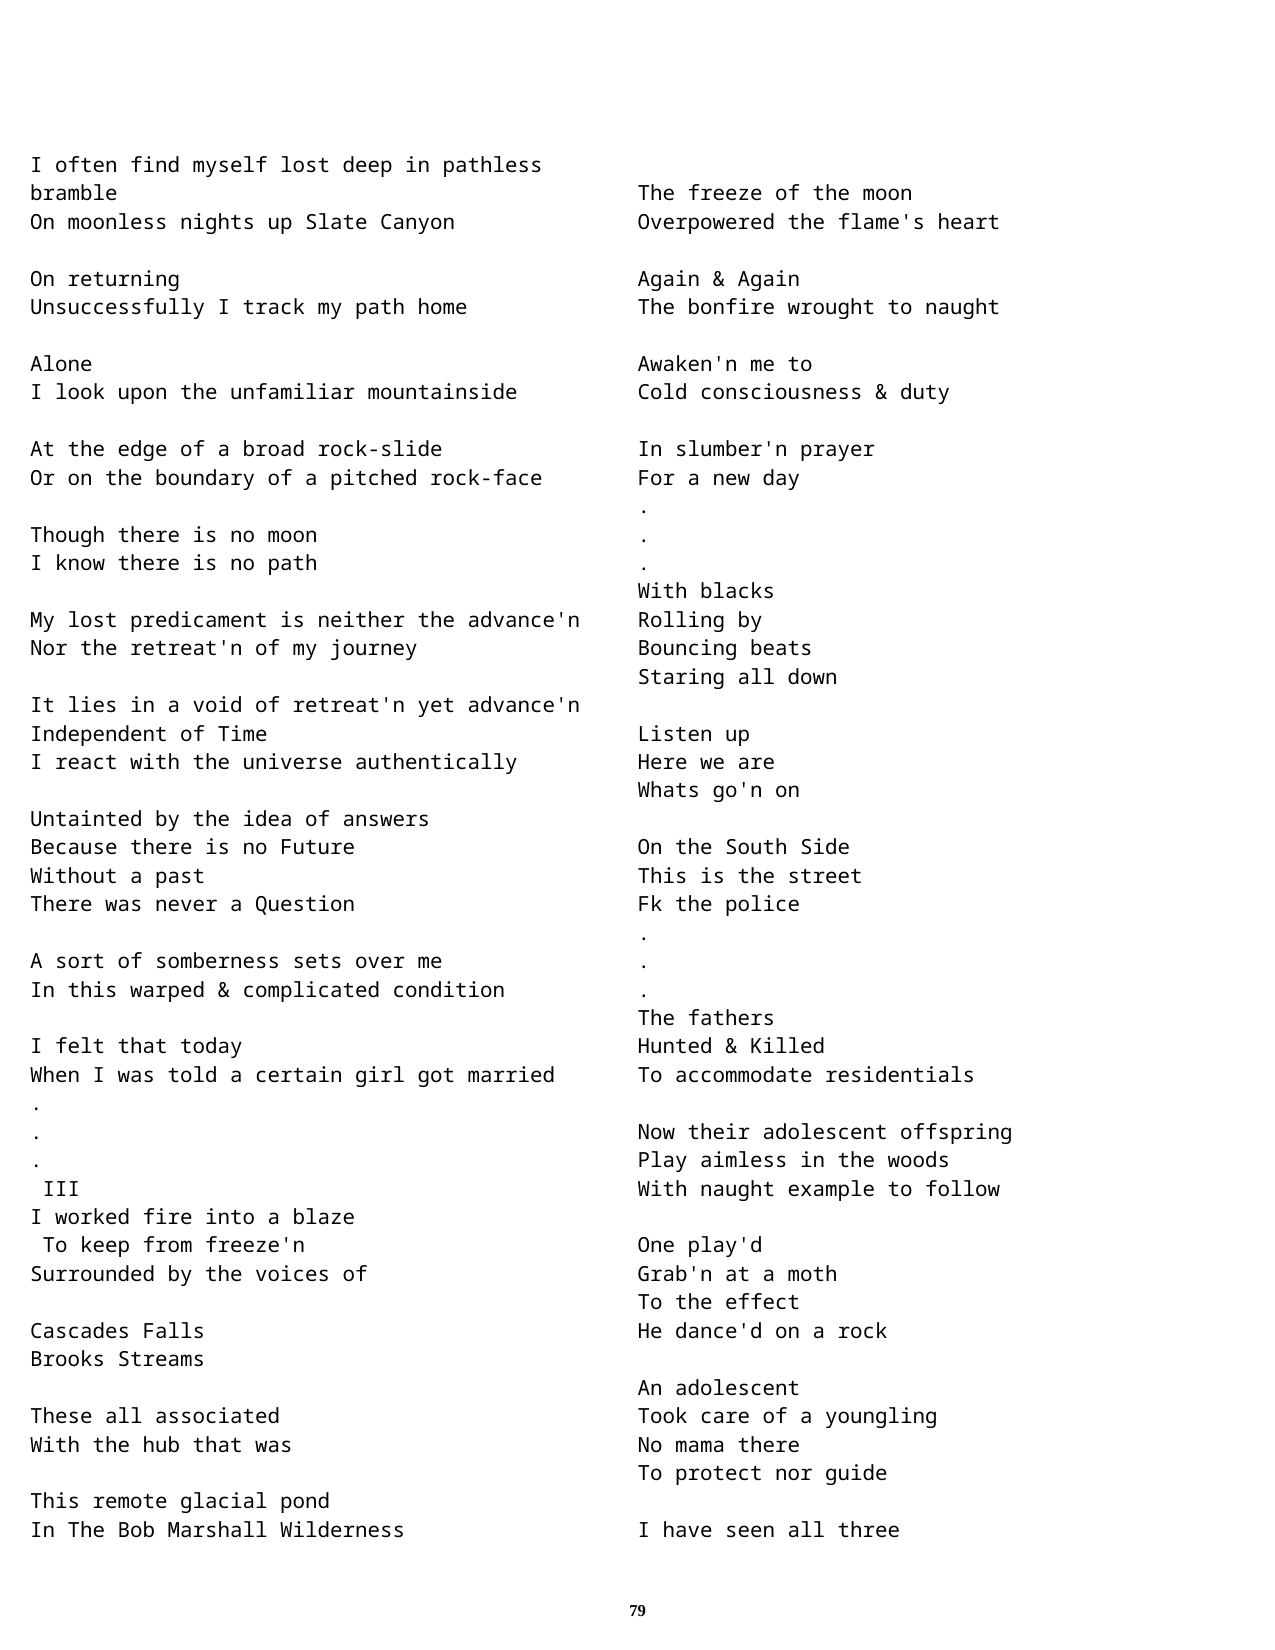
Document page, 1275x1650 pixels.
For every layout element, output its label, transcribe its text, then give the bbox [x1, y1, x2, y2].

text Grab'n at a moth [637, 1259, 1245, 1287]
text For a new day [637, 463, 1245, 491]
text Awaken'n me to [637, 349, 1245, 377]
text Play aimless in the woods [637, 1145, 1245, 1174]
text In this warped & complicated condition [30, 975, 637, 1003]
text . [30, 1145, 637, 1174]
text . [637, 548, 1245, 577]
text An adolescent [637, 1373, 1245, 1401]
text I react with the universe authentically [30, 747, 637, 776]
text The freeze of the moon [637, 178, 1245, 207]
text Alone [30, 349, 637, 377]
text In slumber'n prayer [637, 434, 1245, 463]
text . [637, 975, 1245, 1003]
text Overpowered the flame's heart [637, 207, 1245, 235]
text Cold consciousness & duty [637, 377, 1245, 406]
text I know there is no path [30, 548, 637, 577]
text Untainted by the idea of answers [30, 804, 637, 832]
text . [637, 491, 1245, 520]
text In The Bob Marshall Wilderness [30, 1515, 637, 1543]
text It lies in a void of retreat'n yet advance'n [30, 690, 637, 719]
text To protect nor guide [637, 1458, 1245, 1487]
text With the hub that was [30, 1430, 637, 1458]
text The fathers [637, 1003, 1245, 1032]
text He dance'd on a rock [637, 1316, 1245, 1344]
text Brooks Streams [30, 1344, 637, 1373]
text At the edge of a broad rock-slide [30, 434, 637, 463]
text My lost predicament is neither the advance'n [30, 605, 637, 633]
text . [637, 918, 1245, 946]
text Nor the retreat'n of my journey [30, 633, 637, 662]
text . [637, 520, 1245, 548]
text When I was told a certain girl got married [30, 1060, 637, 1088]
text No mama there [637, 1430, 1245, 1458]
text I have seen all three [637, 1515, 1245, 1543]
text Though there is no moon [30, 520, 637, 548]
text Rolling by [637, 605, 1245, 633]
text Now their adolescent offspring [637, 1117, 1245, 1145]
text This is the street [637, 861, 1245, 889]
text I often find myself lost deep in pathless bramble [30, 150, 637, 207]
text . [30, 1117, 637, 1145]
text Or on the boundary of a pitched rock-face [30, 463, 637, 491]
text Whats go'n on [637, 776, 1245, 804]
text To accommodate residentials [637, 1060, 1245, 1088]
text . [637, 946, 1245, 975]
text On the South Side [637, 832, 1245, 861]
text III [30, 1174, 637, 1202]
text Because there is no Future [30, 832, 637, 861]
text Again & Again [637, 264, 1245, 292]
text These all associated [30, 1401, 637, 1430]
text . [30, 1088, 637, 1117]
text Staring all down [637, 662, 1245, 690]
text Without a past [30, 861, 637, 889]
text Fk the police [637, 889, 1245, 918]
text Surrounded by the voices of [30, 1259, 637, 1287]
text A sort of somberness sets over me [30, 946, 637, 975]
text With blacks [637, 577, 1245, 605]
text To keep from freeze'n [30, 1231, 637, 1259]
text I look upon the unfamiliar mountainside [30, 377, 637, 406]
text This remote glacial pond [30, 1487, 637, 1515]
text With naught example to follow [637, 1174, 1245, 1202]
text To the effect [637, 1287, 1245, 1316]
text Hunted & Killed [637, 1032, 1245, 1060]
text One play'd [637, 1231, 1245, 1259]
text Independent of Time [30, 719, 637, 747]
text Listen up [637, 719, 1245, 747]
text Took care of a youngling [637, 1401, 1245, 1430]
text The bonfire wrought to naught [637, 292, 1245, 321]
text Cascades Falls [30, 1316, 637, 1344]
text Bouncing beats [637, 633, 1245, 662]
text On returning [30, 264, 637, 292]
text I felt that today [30, 1032, 637, 1060]
text On moonless nights up Slate Canyon [30, 207, 637, 235]
text Unsuccessfully I track my path home [30, 292, 637, 321]
text I worked fire into a blaze [30, 1202, 637, 1231]
text There was never a Question [30, 889, 637, 918]
text Here we are [637, 747, 1245, 776]
